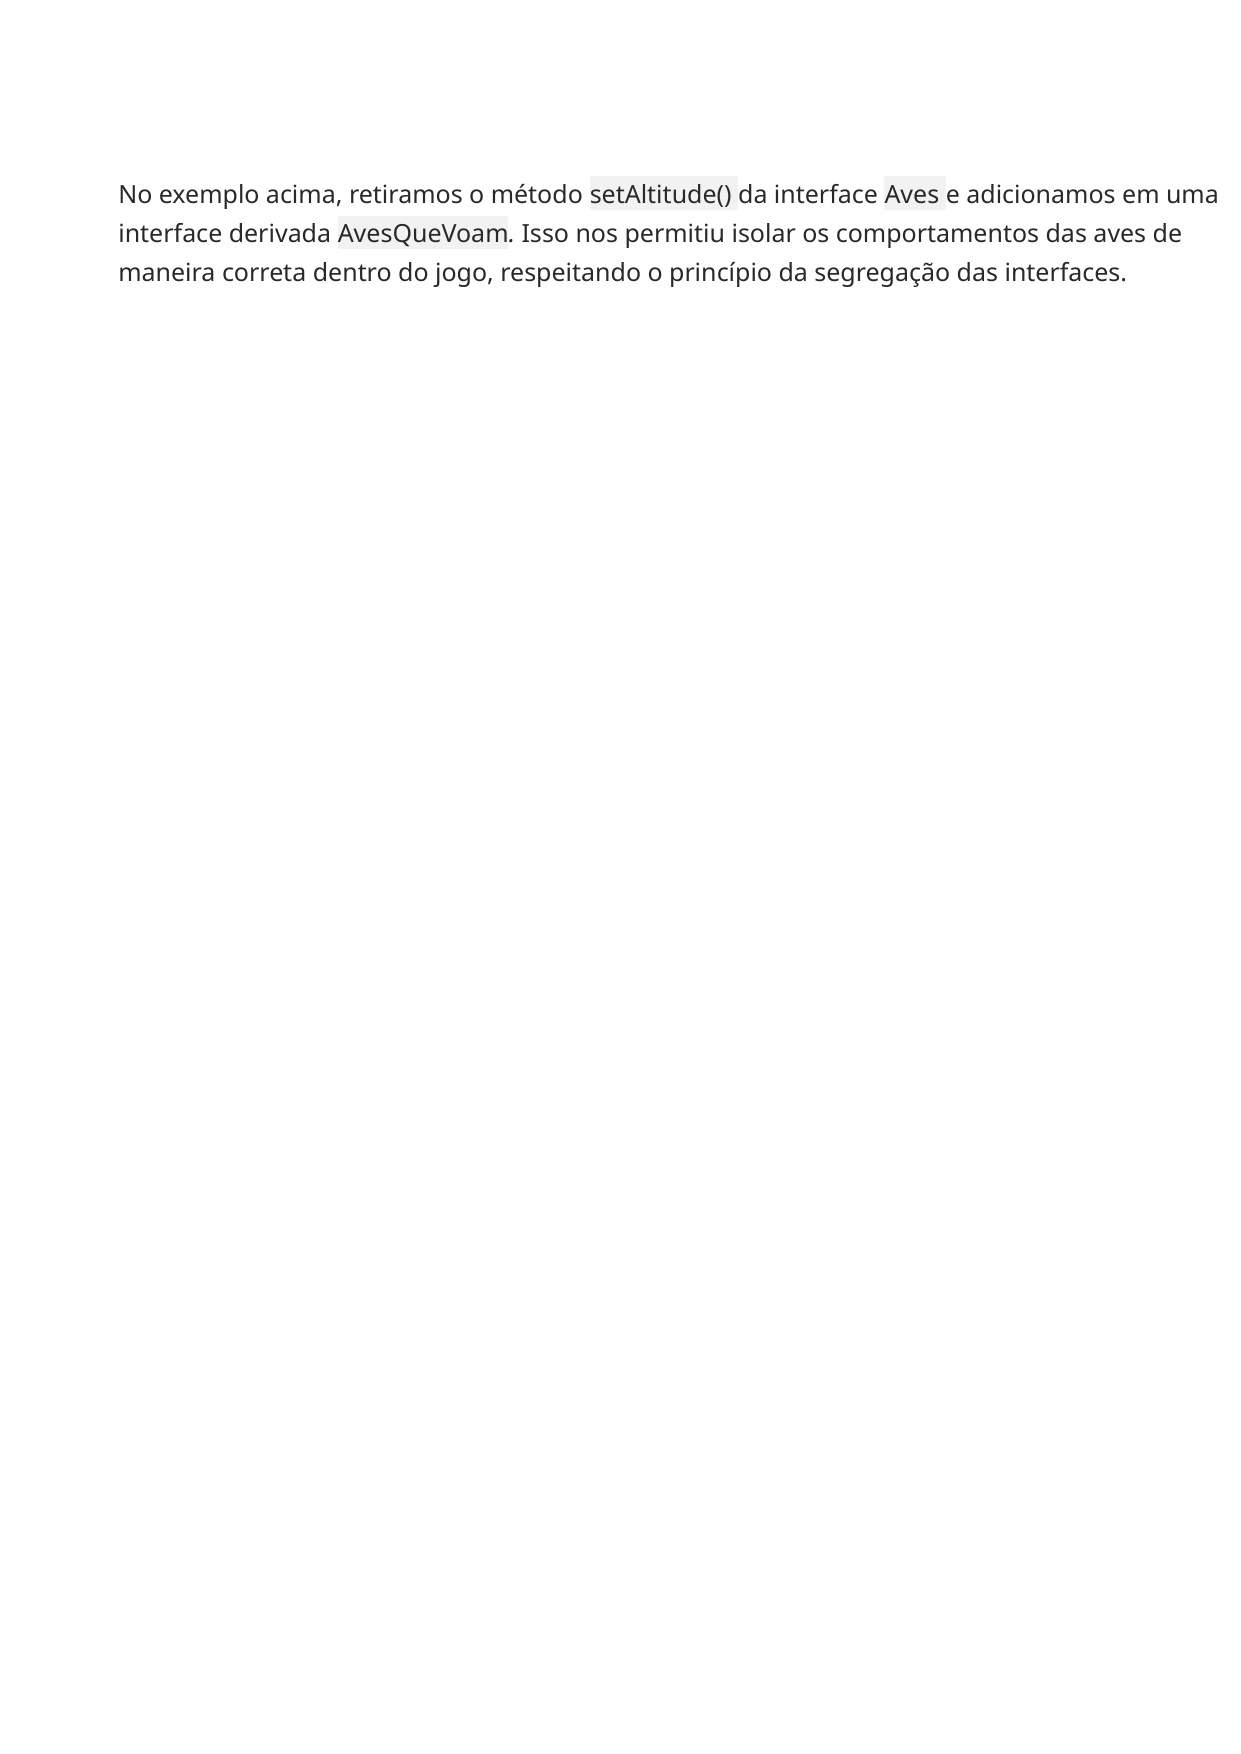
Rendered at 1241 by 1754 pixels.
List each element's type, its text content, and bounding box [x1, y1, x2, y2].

text No exemplo acima, retiramos o método setAltitude() da interface Aves e adicionamos em uma interface derivada AvesQueVoam. Isso nos permitiu isolar os comportamentos das aves de maneira correta dentro do jogo, respeitando o princípio da segregação das interfaces. [118, 176, 1222, 289]
